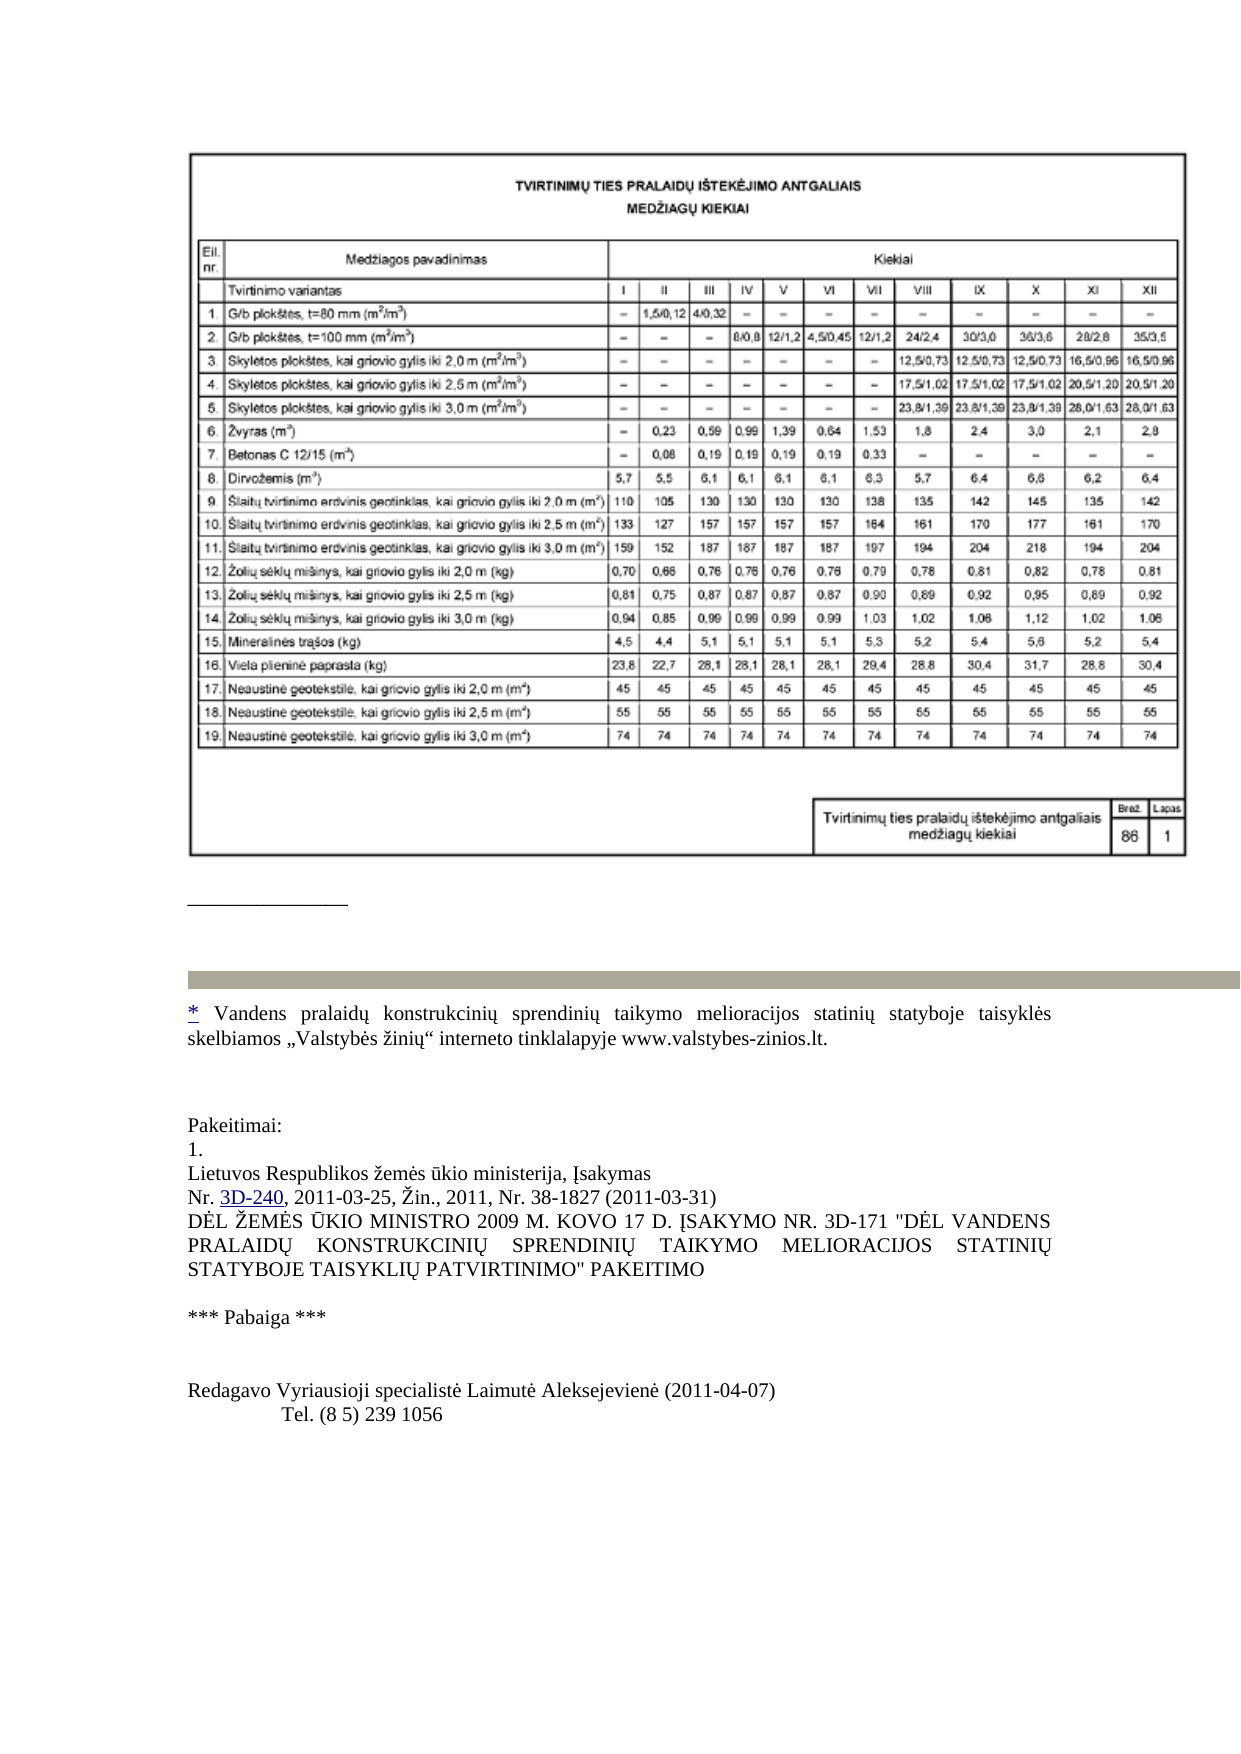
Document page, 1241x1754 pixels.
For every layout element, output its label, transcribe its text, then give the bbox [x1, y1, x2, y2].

text DĖL ŽEMĖS ŪKIO MINISTRO 2009 M. KOVO 17 D. ĮSAKYMO NR. 3D-171 "DĖL VANDENS PRALAIDŲ KONSTRUKCINIŲ SPRENDINIŲ TAIKYMO MELIORACIJOS STATINIŲ STATYBOJE TAISYKLIŲ PATVIRTINIMO" PAKEITIMO [187, 1209, 1053, 1281]
text Redagavo Vyriausioji specialistė Laimutė Aleksejevienė (2011-04-07) [187, 1377, 1053, 1402]
text 1. [187, 1137, 1053, 1161]
text * Vandens pralaidų konstrukcinių sprendinių taikymo melioracijos statinių statyboje taisyklės skelbiamos „Valstybės žinių“ interneto tinklalapyje www.valstybes-zinios.lt. [187, 999, 1053, 1050]
text Lietuvos Respublikos žemės ūkio ministerija, Įsakymas [187, 1161, 1053, 1185]
text Tel. (8 5) 239 1056 [187, 1402, 1053, 1426]
text Pakeitimai: [187, 1113, 1053, 1137]
text *** Pabaiga *** [187, 1305, 1053, 1329]
text ______________ [187, 882, 1053, 908]
text Nr. 3D-240, 2011-03-25, Žin., 2011, Nr. 38-1827 (2011-03-31) [187, 1185, 1053, 1209]
